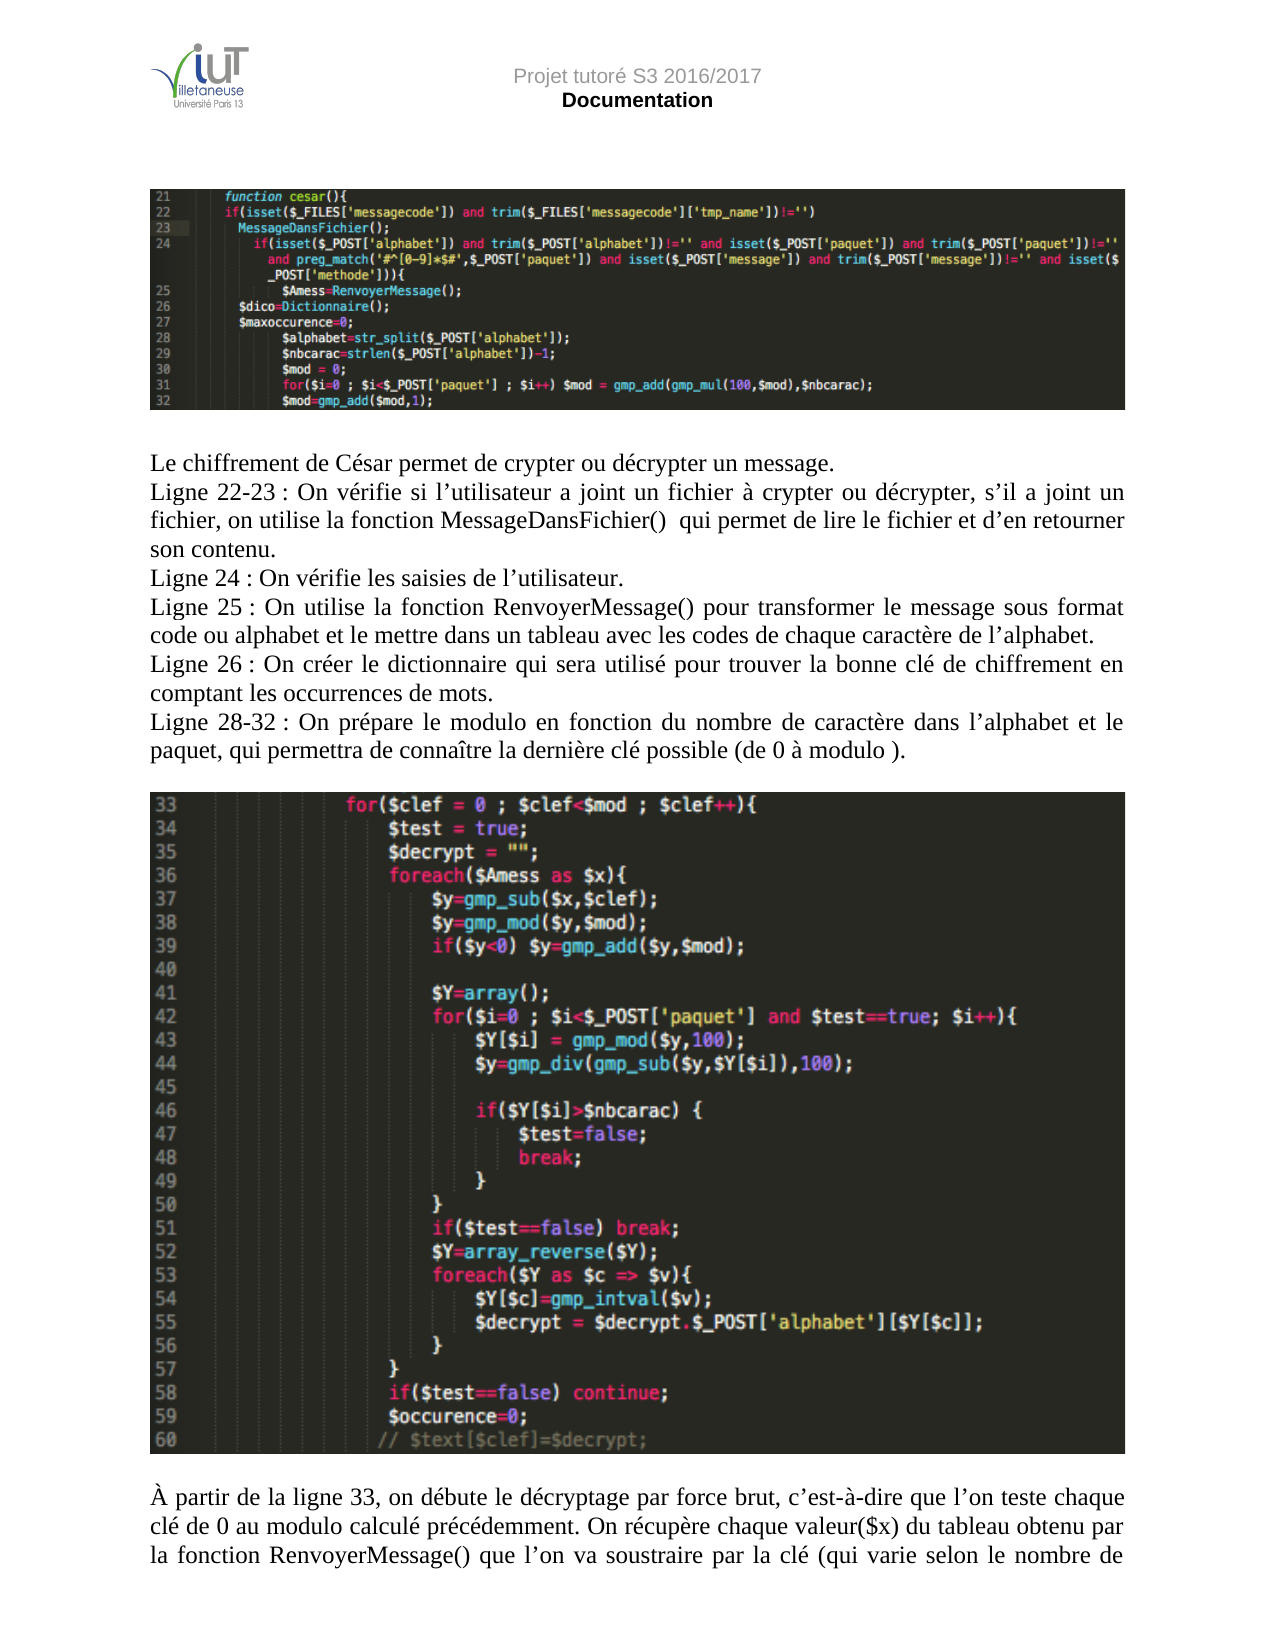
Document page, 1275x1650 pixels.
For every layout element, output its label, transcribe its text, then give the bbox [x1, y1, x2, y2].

text Ligne 26 : On créer le dictionnaire qui sera utilisé pour trouver la bonne clé de chiffrement en comptant les occurrences de mots. [150, 649, 1125, 707]
text Ligne 22-23 : On vérifie si l’utilisateur a joint un fichier à crypter ou décrypter, s’il a joint un fichier, on utilise la fonction MessageDansFichier() qui permet de lire le fichier et d’en retourner son contenu. [150, 477, 1125, 563]
picture [150, 35, 249, 122]
picture [150, 189, 1125, 410]
text Ligne 25 : On utilise la fonction RenvoyerMessage() pour transformer le message sous format code ou alphabet et le mettre dans un tableau avec les codes de chaque caractère de l’alphabet. [150, 592, 1125, 649]
text Ligne 24 : On vérifie les saisies de l’utilisateur. [150, 563, 1125, 592]
picture [150, 792, 1125, 1454]
text Le chiffrement de César permet de crypter ou décrypter un message. [150, 448, 1125, 477]
text Ligne 28-32 : On prépare le modulo en fonction du nombre de caractère dans l’alphabet et le paquet, qui permettra de connaître la dernière clé possible (de 0 à modulo ). [150, 707, 1125, 764]
text À partir de la ligne 33, on débute le décryptage par force brut, c’est-à-dire que l’on teste chaque clé de 0 au modulo calculé précédemment. On récupère chaque valeur($x) du tableau obtenu par la fonction RenvoyerMessage() que l’on va soustraire par la clé (qui varie selon le nombre de [150, 1482, 1125, 1568]
